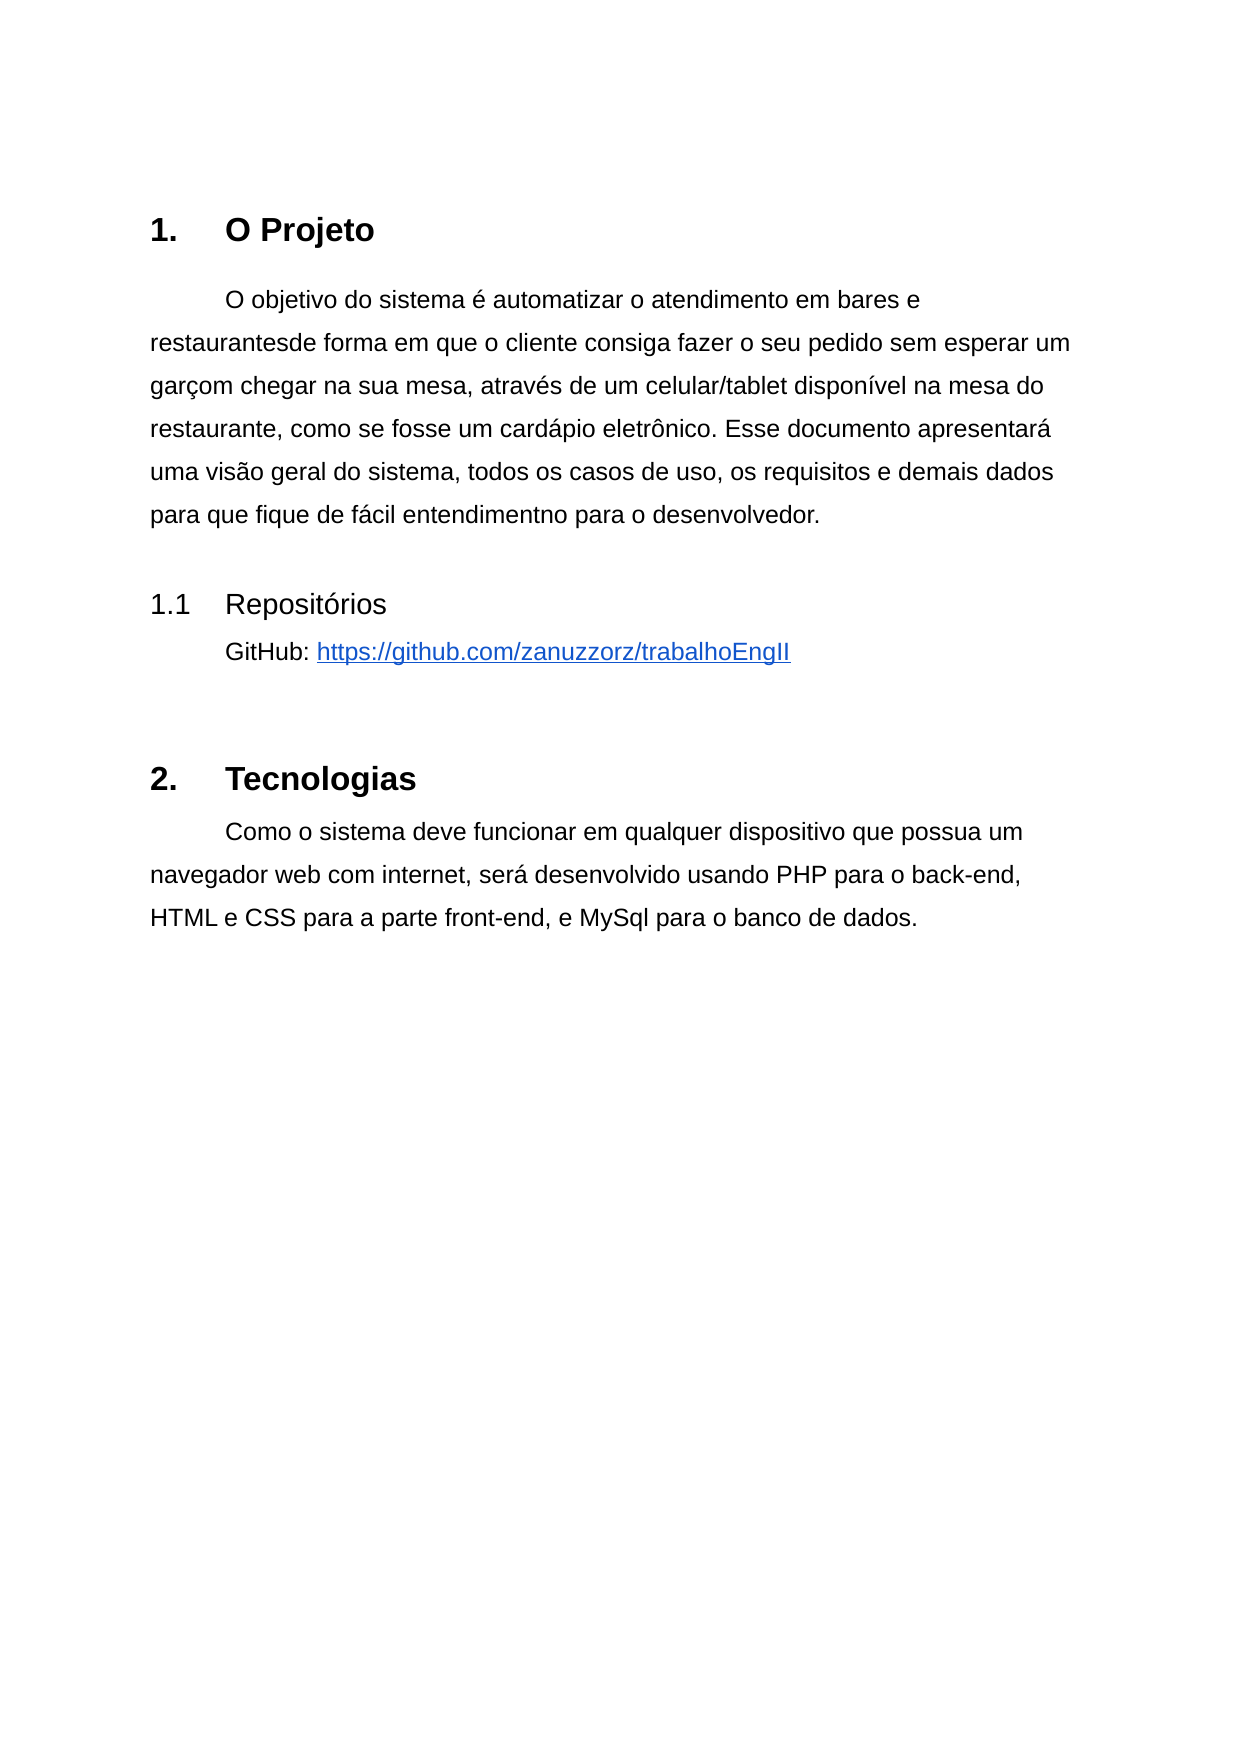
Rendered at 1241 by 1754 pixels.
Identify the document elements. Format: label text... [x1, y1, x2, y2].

text 1.1 Repositórios [150, 587, 1090, 620]
text O objetivo do sistema é automatizar o atendimento em bares e restaurantesde forma em que o cliente consiga fazer o seu pedido sem esperar um garçom chegar na sua mesa, através de um celular/tablet disponível na mesa do restaurante, como se fosse um cardápio eletrônico. Esse documento apresentará uma visão geral do sistema, todos os casos de uso, os requisitos e demais dados para que fique de fácil entendimentno para o desenvolvedor. [150, 285, 1090, 529]
text GitHub: https://github.com/zanuzzorz/trabalhoEngII [150, 637, 1090, 666]
text 2. Tecnologias [150, 759, 1090, 797]
text 1. O Projeto [150, 210, 1090, 249]
text Como o sistema deve funcionar em qualquer dispositivo que possua um navegador web com internet, será desenvolvido usando PHP para o back-end, HTML e CSS para a parte front-end, e MySql para o banco de dados. [150, 817, 1090, 932]
